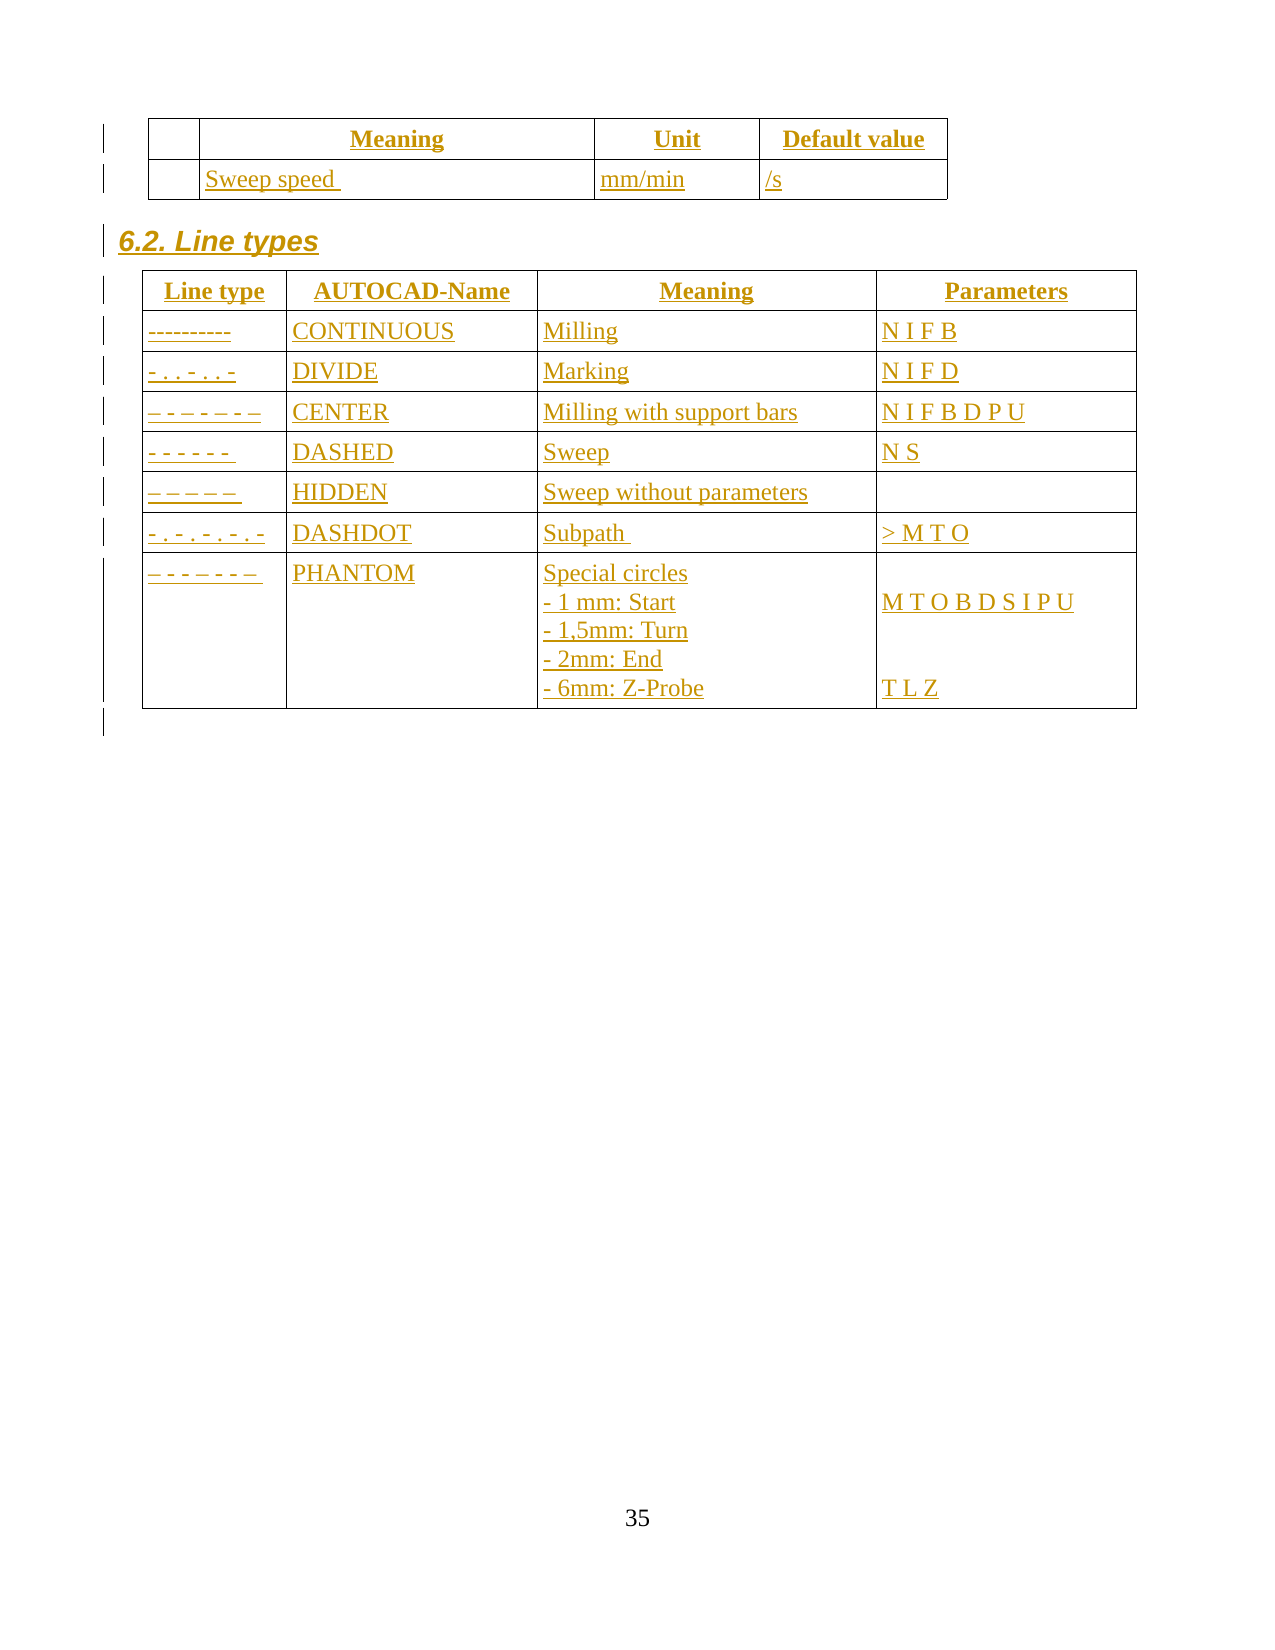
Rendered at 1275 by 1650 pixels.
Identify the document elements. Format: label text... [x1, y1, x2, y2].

table_cell - . - . - . - . - [143, 513, 286, 552]
table_cell N S [877, 432, 1136, 471]
table_cell Sweep without parameters [538, 472, 876, 512]
table_cell Special circles - 1 mm: Start - 1,5mm: Turn - 2mm: End - 6mm: Z-Probe [538, 553, 876, 707]
table_header [149, 119, 199, 158]
table_header Parameters [877, 271, 1136, 310]
table_cell HIDDEN [287, 472, 537, 512]
table_cell Sweep speed [200, 160, 594, 199]
table_header Meaning [538, 271, 876, 310]
subtitle 6.2. Line types [118, 224, 1157, 257]
table_cell Marking [538, 352, 876, 391]
table_cell Sweep [538, 432, 876, 471]
table_cell CONTINUOUS [287, 311, 537, 351]
table_cell – - – - – - – [143, 392, 286, 431]
table_cell ---------- [143, 311, 286, 351]
table_cell CENTER [287, 392, 537, 431]
table_cell N I F B D P U [877, 392, 1136, 431]
table_cell Milling [538, 311, 876, 351]
table_cell mm/min [595, 160, 759, 199]
table_cell [877, 472, 1136, 512]
table_cell - . . - . . - [143, 352, 286, 391]
table_cell [149, 160, 199, 199]
table_cell Milling with support bars [538, 392, 876, 431]
table_cell DASHED [287, 432, 537, 471]
table_cell Subpath [538, 513, 876, 552]
table_cell N I F B [877, 311, 1136, 351]
table_cell – - - – - - – [143, 553, 286, 707]
table_cell PHANTOM [287, 553, 537, 707]
table_header AUTOCAD-Name [287, 271, 537, 310]
table_cell DASHDOT [287, 513, 537, 552]
table_cell – – – – – [143, 472, 286, 512]
table_cell N I F D [877, 352, 1136, 391]
table_header Meaning [200, 119, 594, 158]
table_cell > M T O [877, 513, 1136, 552]
table_header Line type [143, 271, 286, 310]
table_cell - - - - - - [143, 432, 286, 471]
table_cell M T O B D S I P U T L Z [877, 553, 1136, 707]
table_header Unit [595, 119, 759, 158]
table_cell /s [760, 160, 947, 199]
table_cell DIVIDE [287, 352, 537, 391]
table_header Default value [760, 119, 947, 158]
